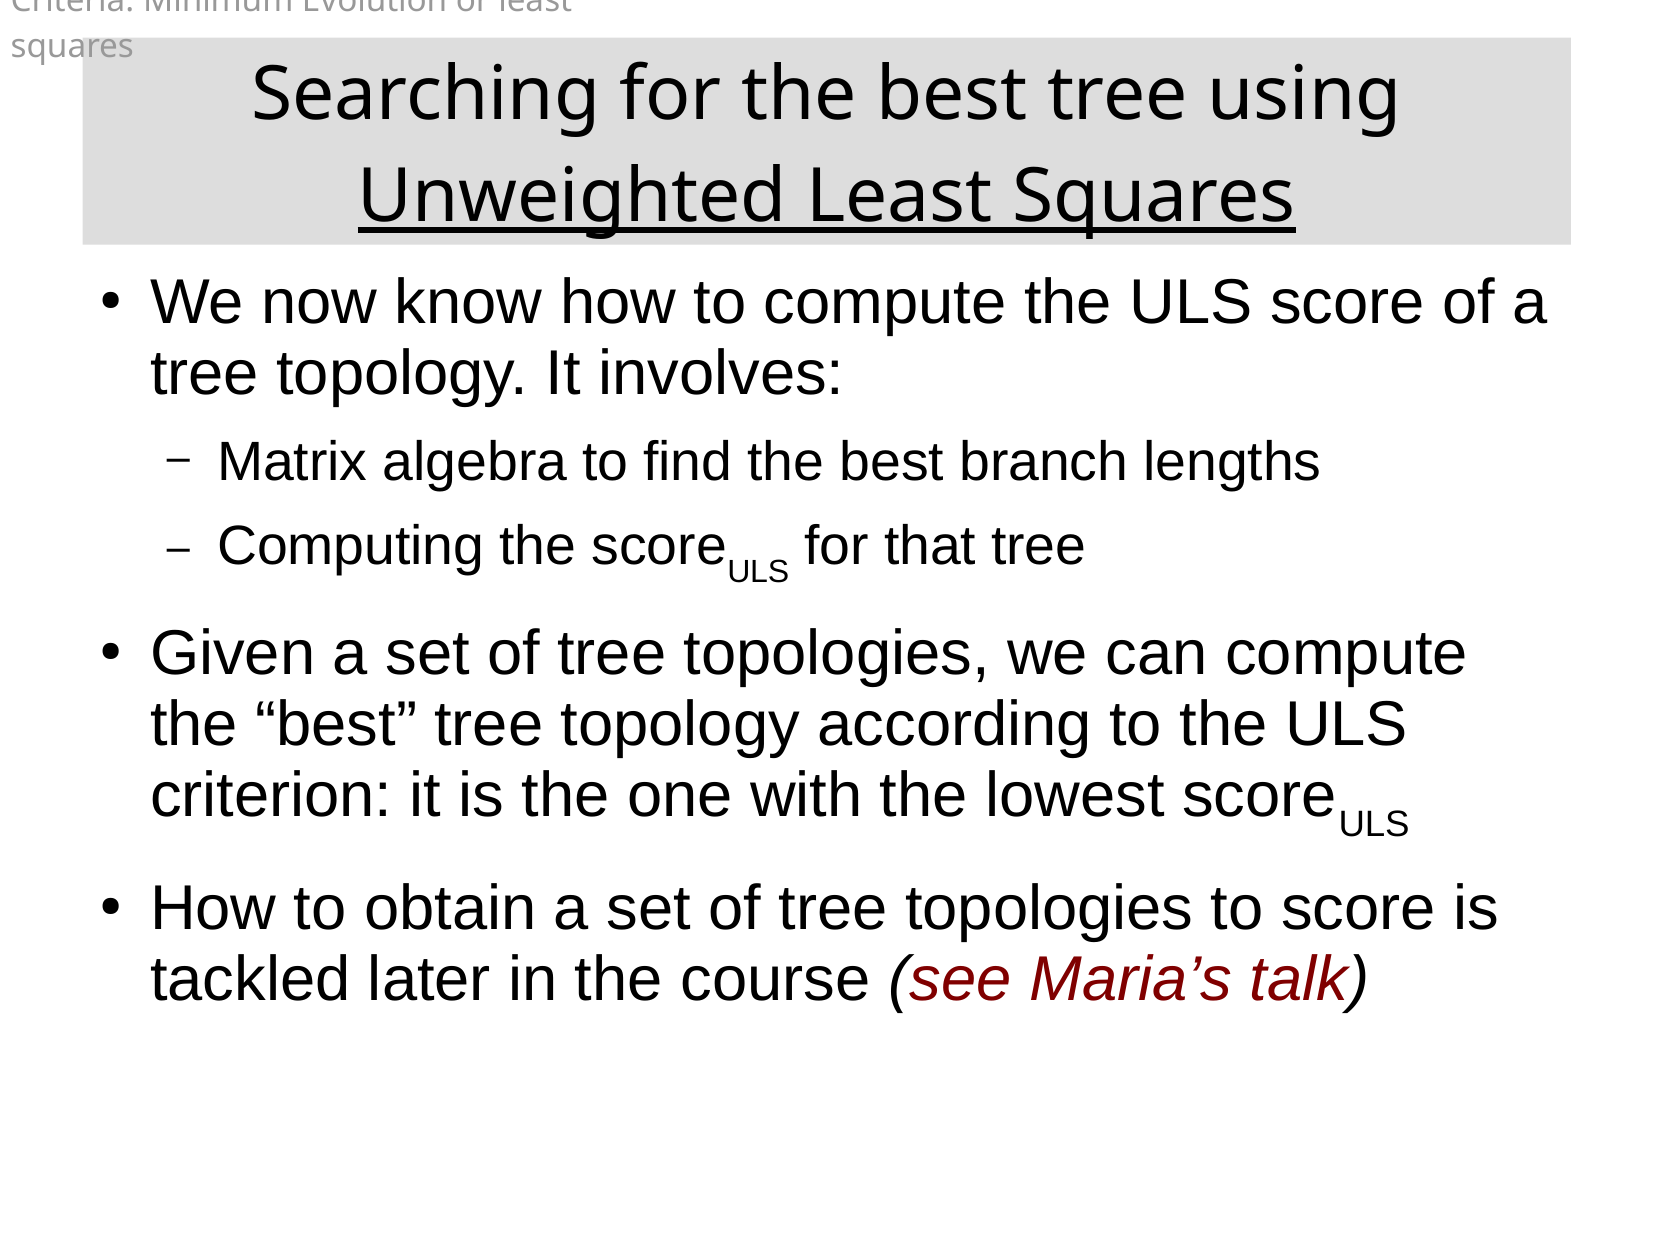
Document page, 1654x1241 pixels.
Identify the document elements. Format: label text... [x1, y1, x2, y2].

text_box Criteria: Minimum Evolution or least squares [10, 0, 676, 73]
title Searching for the best tree using Unweighted Least Squares [82, 37, 1571, 245]
list We now know how to compute the ULS score of a tree topology. It involves: Matrix algebra to find the best branch lengths Computing the scoreULS for that tree Given a set of tree topologies, we can compute the “best” tree topology according to the ULS criterion: it is the one with the lowest scoreULS How to obtain a set of tree topologies to score is tackled later in the course (see Maria’s talk) [82, 266, 1571, 1021]
